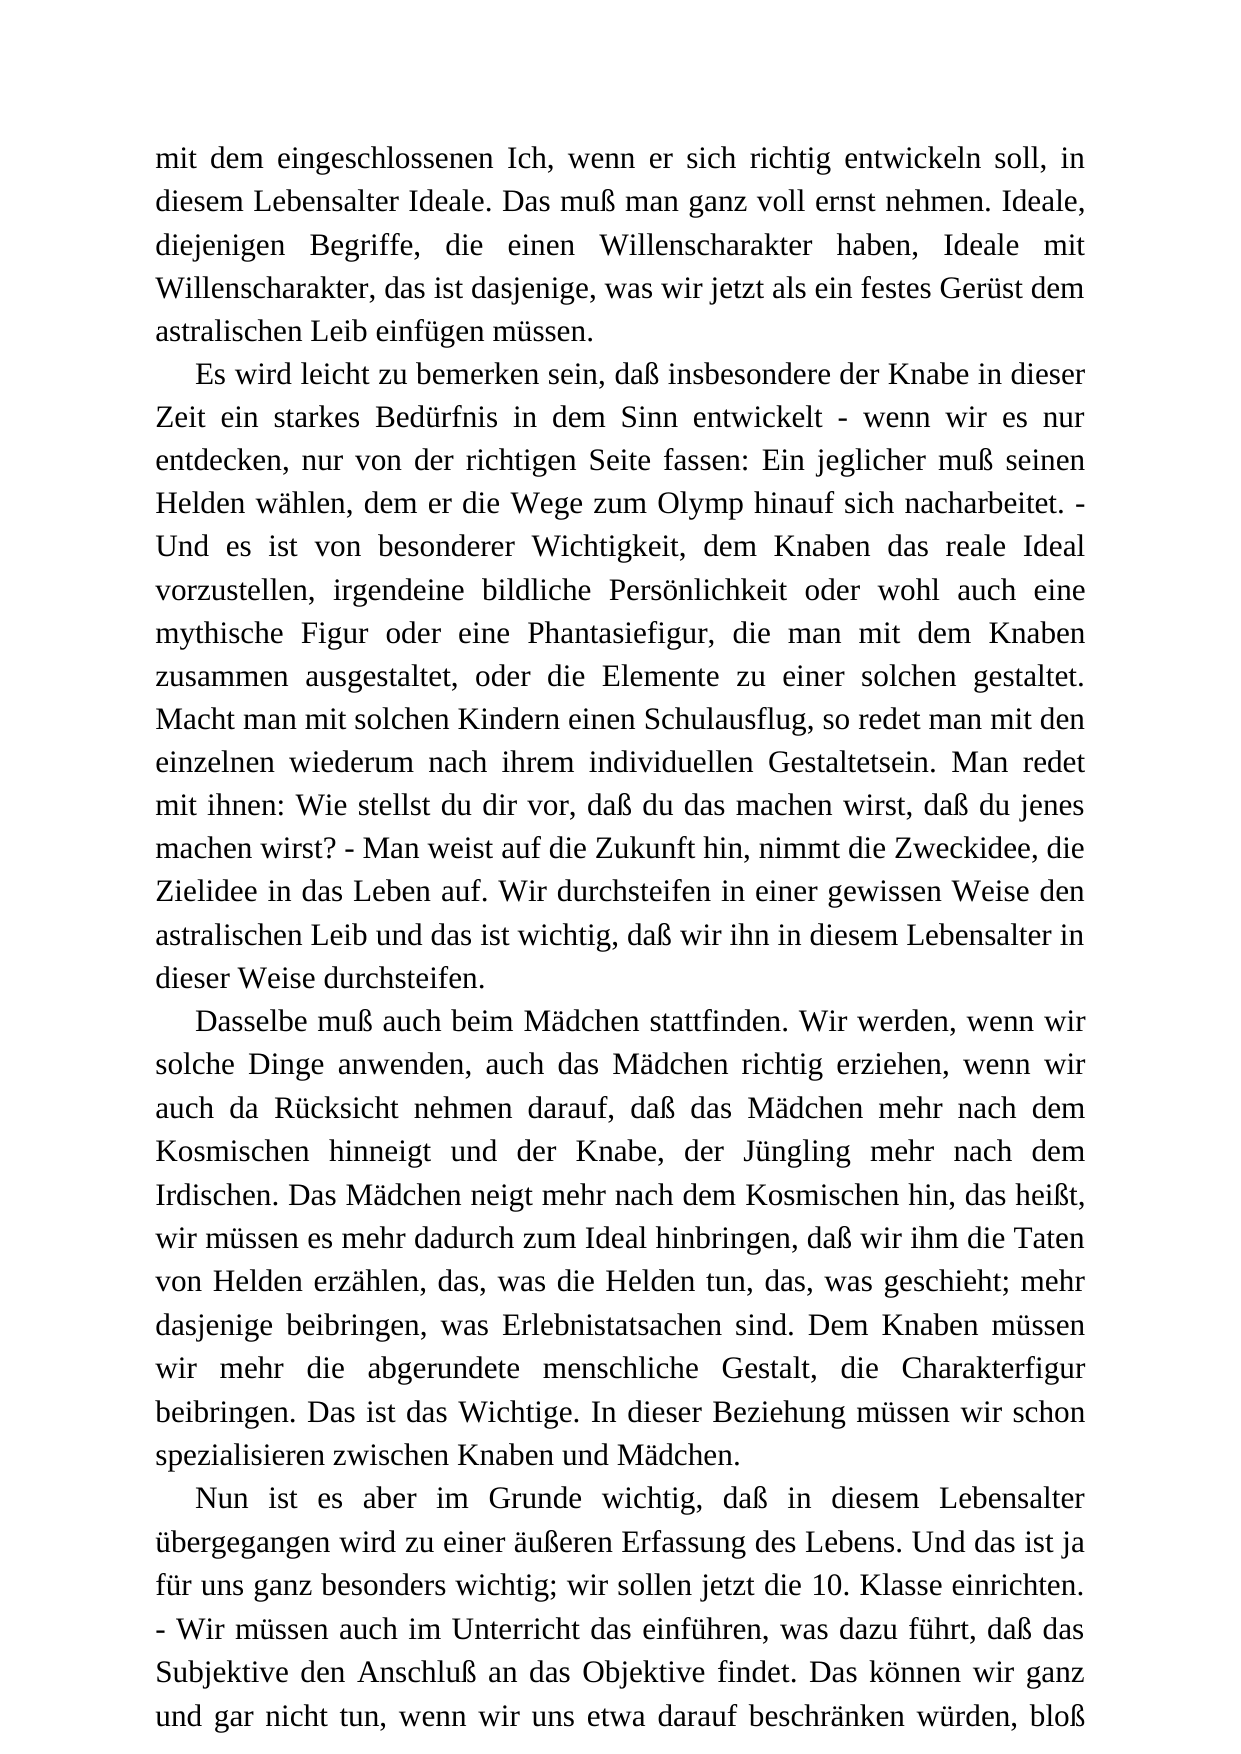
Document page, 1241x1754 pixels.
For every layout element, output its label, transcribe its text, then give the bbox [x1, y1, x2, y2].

text mit dem eingeschlossenen Ich, wenn er sich richtig entwickeln soll, in diesem Lebensalter Ideale. Das muß man ganz voll ernst nehmen. Ideale, diejenigen Begriffe, die einen Willenscharakter haben, Ideale mit Willenscharakter, das ist dasjenige, was wir jetzt als ein festes Gerüst dem astralischen Leib einfügen müssen. [155, 139, 1086, 348]
text Es wird leicht zu bemerken sein, daß insbesondere der Knabe in dieser Zeit ein starkes Bedürfnis in dem Sinn entwickelt - wenn wir es nur entdecken, nur von der richtigen Seite fassen: Ein jeglicher muß seinen Helden wählen, dem er die Wege zum Olymp hinauf sich nacharbeitet. - Und es ist von besonderer Wichtigkeit, dem Knaben das reale Ideal vorzustellen, irgendeine bildliche Persönlichkeit oder wohl auch eine mythische Figur oder eine Phantasiefigur, die man mit dem Knaben zusammen ausgestaltet, oder die Elemente zu einer solchen gestaltet. Macht man mit solchen Kindern einen Schulausflug, so redet man mit den einzelnen wiederum nach ihrem individuellen Gestaltetsein. Man redet mit ihnen: Wie stellst du dir vor, daß du das machen wirst, daß du jenes machen wirst? - Man weist auf die Zukunft hin, nimmt die Zweckidee, die Zielidee in das Leben auf. Wir durchsteifen in einer gewissen Weise den astralischen Leib und das ist wichtig, daß wir ihn in diesem Lebensalter in dieser Weise durchsteifen. [155, 355, 1086, 995]
text Nun ist es aber im Grunde wichtig, daß in diesem Lebensalter übergegangen wird zu einer äußeren Erfassung des Lebens. Und das ist ja für uns ganz besonders wichtig; wir sollen jetzt die 10. Klasse einrichten. - Wir müssen auch im Unterricht das einführen, was dazu führt, daß das Subjektive den Anschluß an das Objektive findet. Das können wir ganz und gar nicht tun, wenn wir uns etwa darauf beschränken würden, bloß [155, 1480, 1086, 1733]
text Dasselbe muß auch beim Mädchen stattfinden. Wir werden, wenn wir solche Dinge anwenden, auch das Mädchen richtig erziehen, wenn wir auch da Rücksicht nehmen darauf, daß das Mädchen mehr nach dem Kosmischen hinneigt und der Knabe, der Jüngling mehr nach dem Irdischen. Das Mädchen neigt mehr nach dem Kosmischen hin, das heißt, wir müssen es mehr dadurch zum Ideal hinbringen, daß wir ihm die Taten von Helden erzählen, das, was die Helden tun, das, was geschieht; mehr dasjenige beibringen, was Erlebnistatsachen sind. Dem Knaben müssen wir mehr die abgerundete menschliche Gestalt, die Charakterfigur beibringen. Das ist das Wichtige. In dieser Beziehung müssen wir schon spezialisieren zwischen Knaben und Mädchen. [155, 1002, 1086, 1472]
